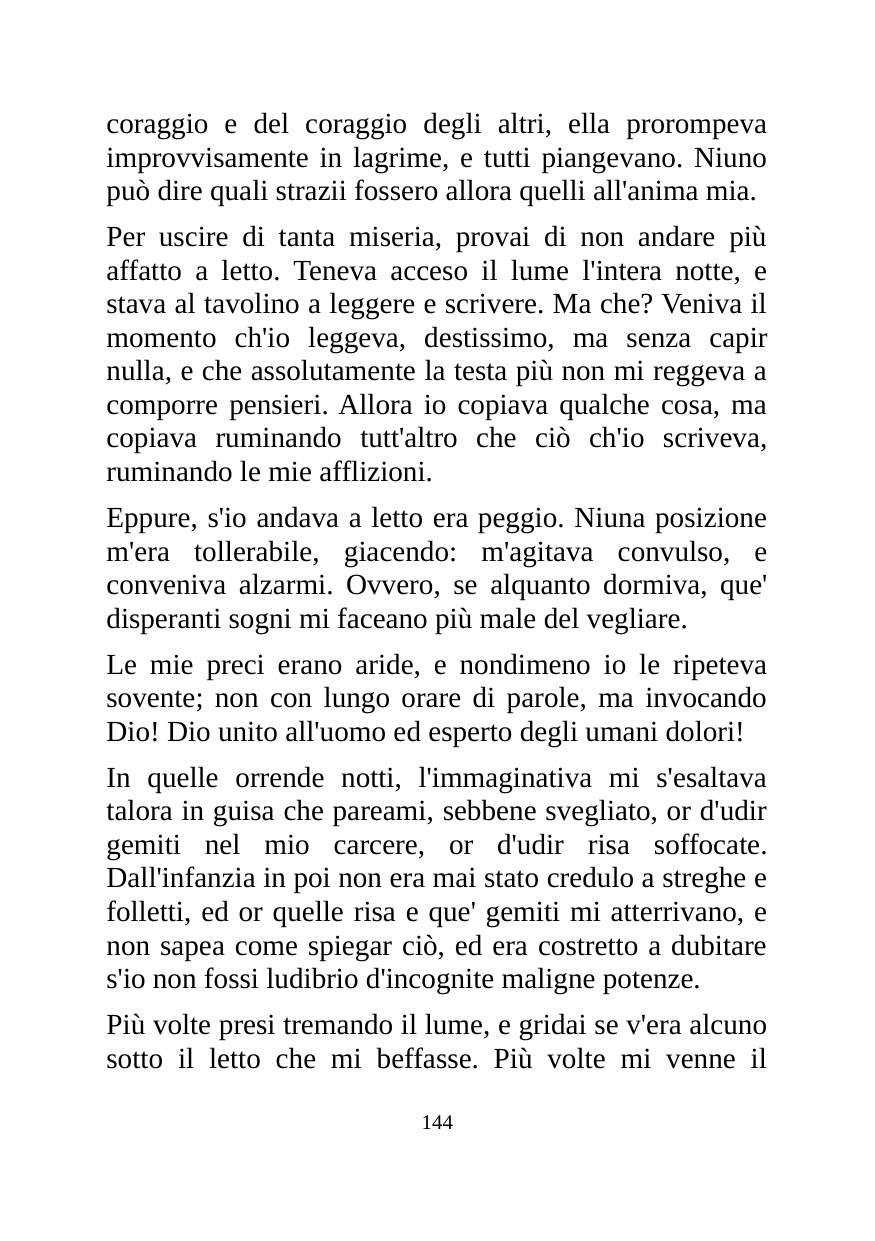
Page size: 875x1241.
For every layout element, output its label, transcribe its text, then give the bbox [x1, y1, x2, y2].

text Più volte presi tremando il lume, e gridai se v'era alcuno sotto il letto che mi beffasse. Più volte mi venne il [106, 1007, 768, 1074]
text coraggio e del coraggio degli altri, ella prorompeva improvvisamente in lagrime, e tutti piangevano. Niuno può dire quali strazii fossero allora quelli all'anima mia. [106, 106, 768, 207]
text Per uscire di tanta miseria, provai di non andare più affatto a letto. Teneva acceso il lume l'intera notte, e stava al tavolino a leggere e scrivere. Ma che? Veniva il momento ch'io leggeva, destissimo, ma senza capir nulla, e che assolutamente la testa più non mi reggeva a comporre pensieri. Allora io copiava qualche cosa, ma copiava ruminando tutt'altro che ciò ch'io scriveva, ruminando le mie afflizioni. [106, 219, 768, 488]
text Le mie preci erano aride, e nondimeno io le ripeteva sovente; non con lungo orare di parole, ma invocando Dio! Dio unito all'uomo ed esperto degli umani dolori! [106, 647, 768, 747]
text In quelle orrende notti, l'immaginativa mi s'esaltava talora in guisa che pareami, sebbene svegliato, or d'udir gemiti nel mio carcere, or d'udir risa soffocate. Dall'infanzia in poi non era mai stato credulo a streghe e folletti, ed or quelle risa e que' gemiti mi atterrivano, e non sapea come spiegar ciò, ed era costretto a dubitare s'io non fossi ludibrio d'incognite maligne potenze. [106, 760, 768, 995]
text Eppure, s'io andava a letto era peggio. Niuna posizione m'era tollerabile, giacendo: m'agitava convulso, e conveniva alzarmi. Ovvero, se alquanto dormiva, que' disperanti sogni mi faceano più male del vegliare. [106, 500, 768, 634]
